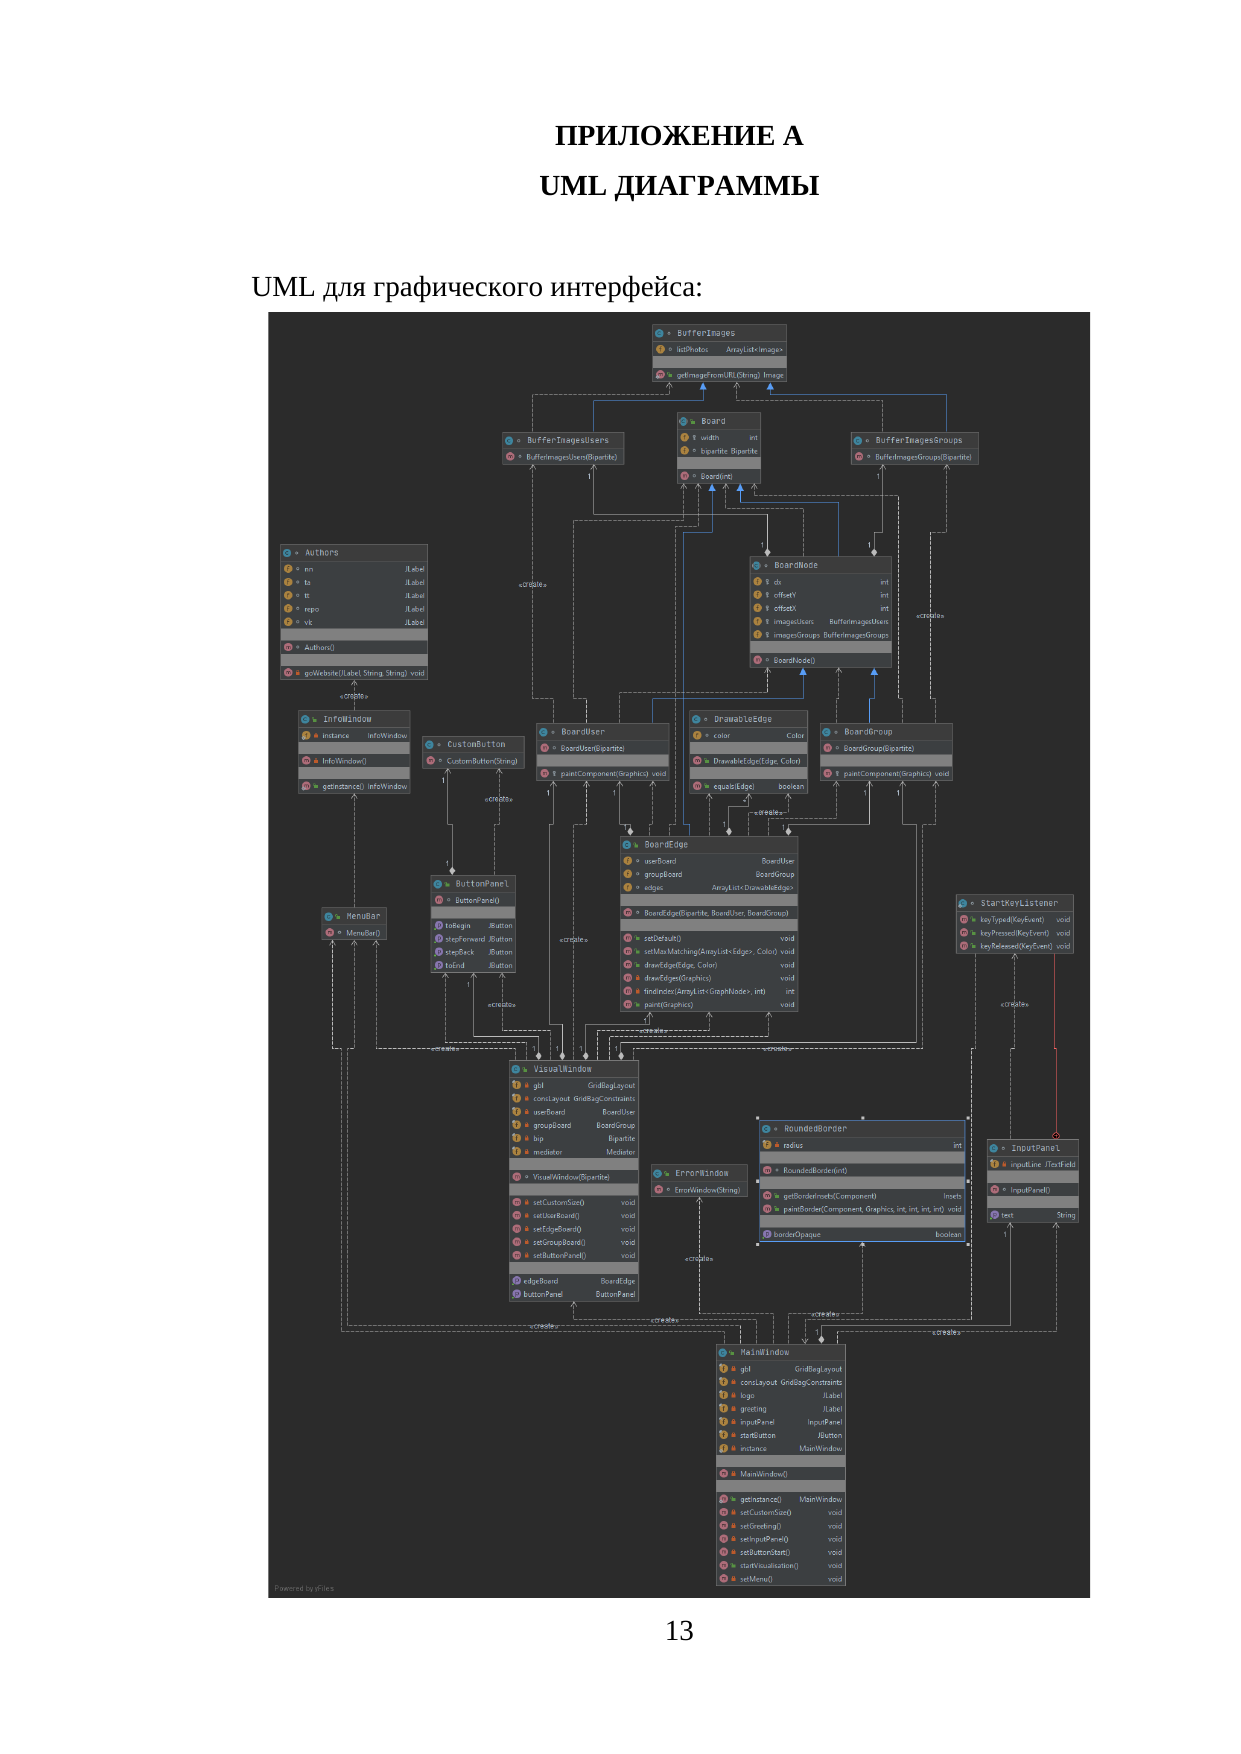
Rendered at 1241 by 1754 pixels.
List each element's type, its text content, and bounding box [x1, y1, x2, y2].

text UML для графического интерфейса: [177, 269, 1181, 303]
picture [268, 312, 1091, 1598]
text приложение А [177, 118, 1181, 152]
text UML диаграммЫ [177, 168, 1181, 202]
